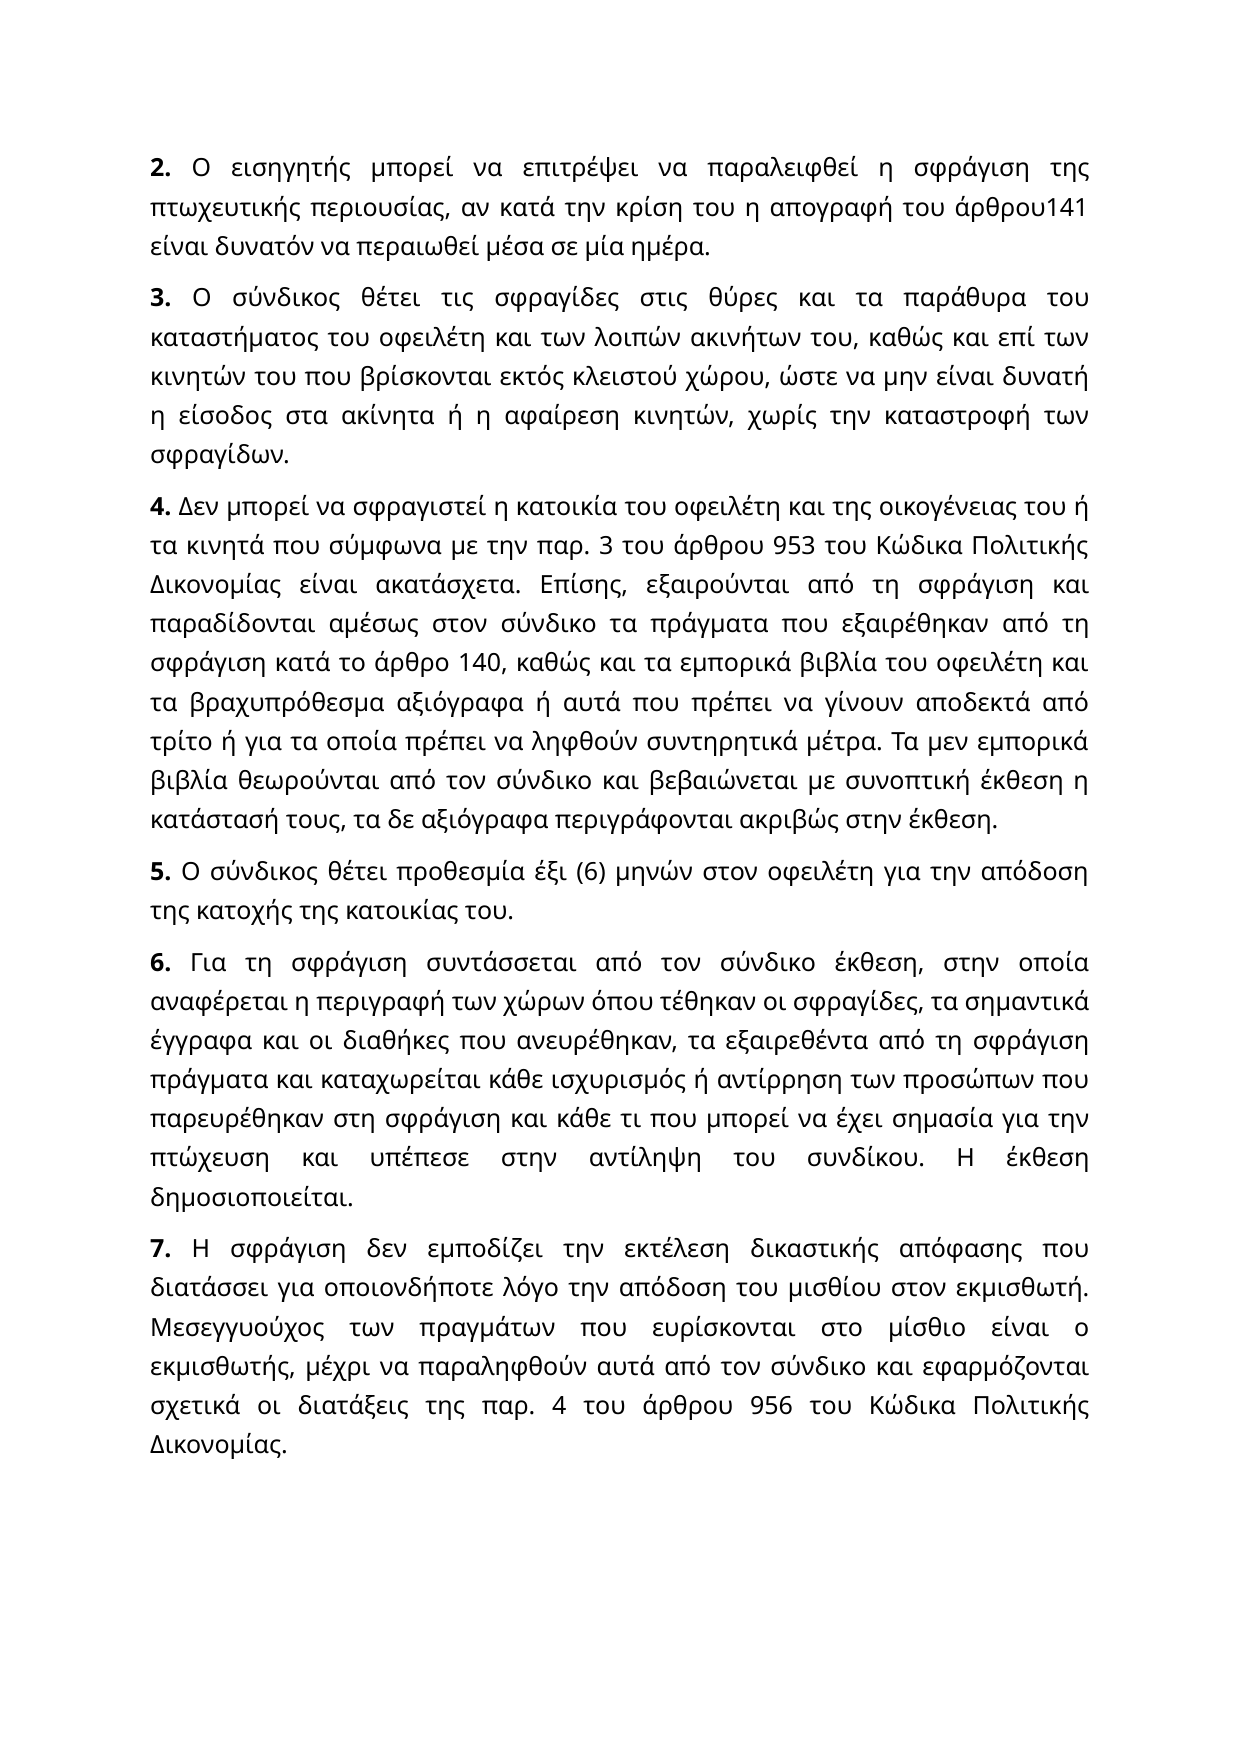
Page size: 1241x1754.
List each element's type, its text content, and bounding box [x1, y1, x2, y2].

text 6. Για τη σφράγιση συντάσσεται από τον σύνδικο έκθεση, στην οποία αναφέρεται η περιγραφή των χώρων όπου τέθηκαν οι σφραγίδες, τα σημαντικά έγγραφα και οι διαθήκες που ανευρέθηκαν, τα εξαιρεθέντα από τη σφράγιση πράγματα και καταχωρείται κάθε ισχυρισμός ή αντίρρηση των προσώπων που παρευρέθηκαν στη σφράγιση και κάθε τι που μπορεί να έχει σημασία για την πτώχευση και υπέπεσε στην αντίληψη του συνδίκου. Η έκθεση δημοσιοποιείται. [150, 944, 1090, 1213]
text 5. Ο σύνδικος θέτει προθεσμία έξι (6) μηνών στον οφειλέτη για την απόδοση της κατοχής της κατοικίας του. [150, 853, 1090, 927]
text 7. Η σφράγιση δεν εμποδίζει την εκτέλεση δικαστικής απόφασης που διατάσσει για οποιονδήποτε λόγο την απόδοση του μισθίου στον εκμισθωτή. Μεσεγγυούχος των πραγμάτων που ευρίσκονται στο μίσθιο είναι ο εκμισθωτής, μέχρι να παραληφθούν αυτά από τον σύνδικο και εφαρμόζονται σχετικά οι διατάξεις της παρ. 4 του άρθρου 956 του Κώδικα Πολιτικής Δικονομίας. [150, 1231, 1090, 1461]
text 4. Δεν μπορεί να σφραγιστεί η κατοικία του οφειλέτη και της οικογένειας του ή τα κινητά που σύμφωνα με την παρ. 3 του άρθρου 953 του Κώδικα Πολιτικής Δικονομίας είναι ακατάσχετα. Επίσης, εξαιρούνται από τη σφράγιση και παραδίδονται αμέσως στον σύνδικο τα πράγματα που εξαιρέθηκαν από τη σφράγιση κατά το άρθρο 140, καθώς και τα εμπορικά βιβλία του οφειλέτη και τα βραχυπρόθεσμα αξιόγραφα ή αυτά που πρέπει να γίνουν αποδεκτά από τρίτο ή για τα οποία πρέπει να ληφθούν συντηρητικά μέτρα. Τα μεν εμπορικά βιβλία θεωρούνται από τον σύνδικο και βεβαιώνεται με συνοπτική έκθεση η κατάστασή τους, τα δε αξιόγραφα περιγράφονται ακριβώς στην έκθεση. [150, 488, 1090, 836]
text 3. Ο σύνδικος θέτει τις σφραγίδες στις θύρες και τα παράθυρα του καταστήματος του οφειλέτη και των λοιπών ακινήτων του, καθώς και επί των κινητών του που βρίσκονται εκτός κλειστού χώρου, ώστε να μην είναι δυνατή η είσοδος στα ακίνητα ή η αφαίρεση κινητών, χωρίς την καταστροφή των σφραγίδων. [150, 280, 1090, 471]
text 2. Ο εισηγητής μπορεί να επιτρέψει να παραλειφθεί η σφράγιση της πτωχευτικής περιουσίας, αν κατά την κρίση του η απογραφή του άρθρου141 είναι δυνατόν να περαιωθεί μέσα σε μία ημέρα. [150, 150, 1090, 262]
